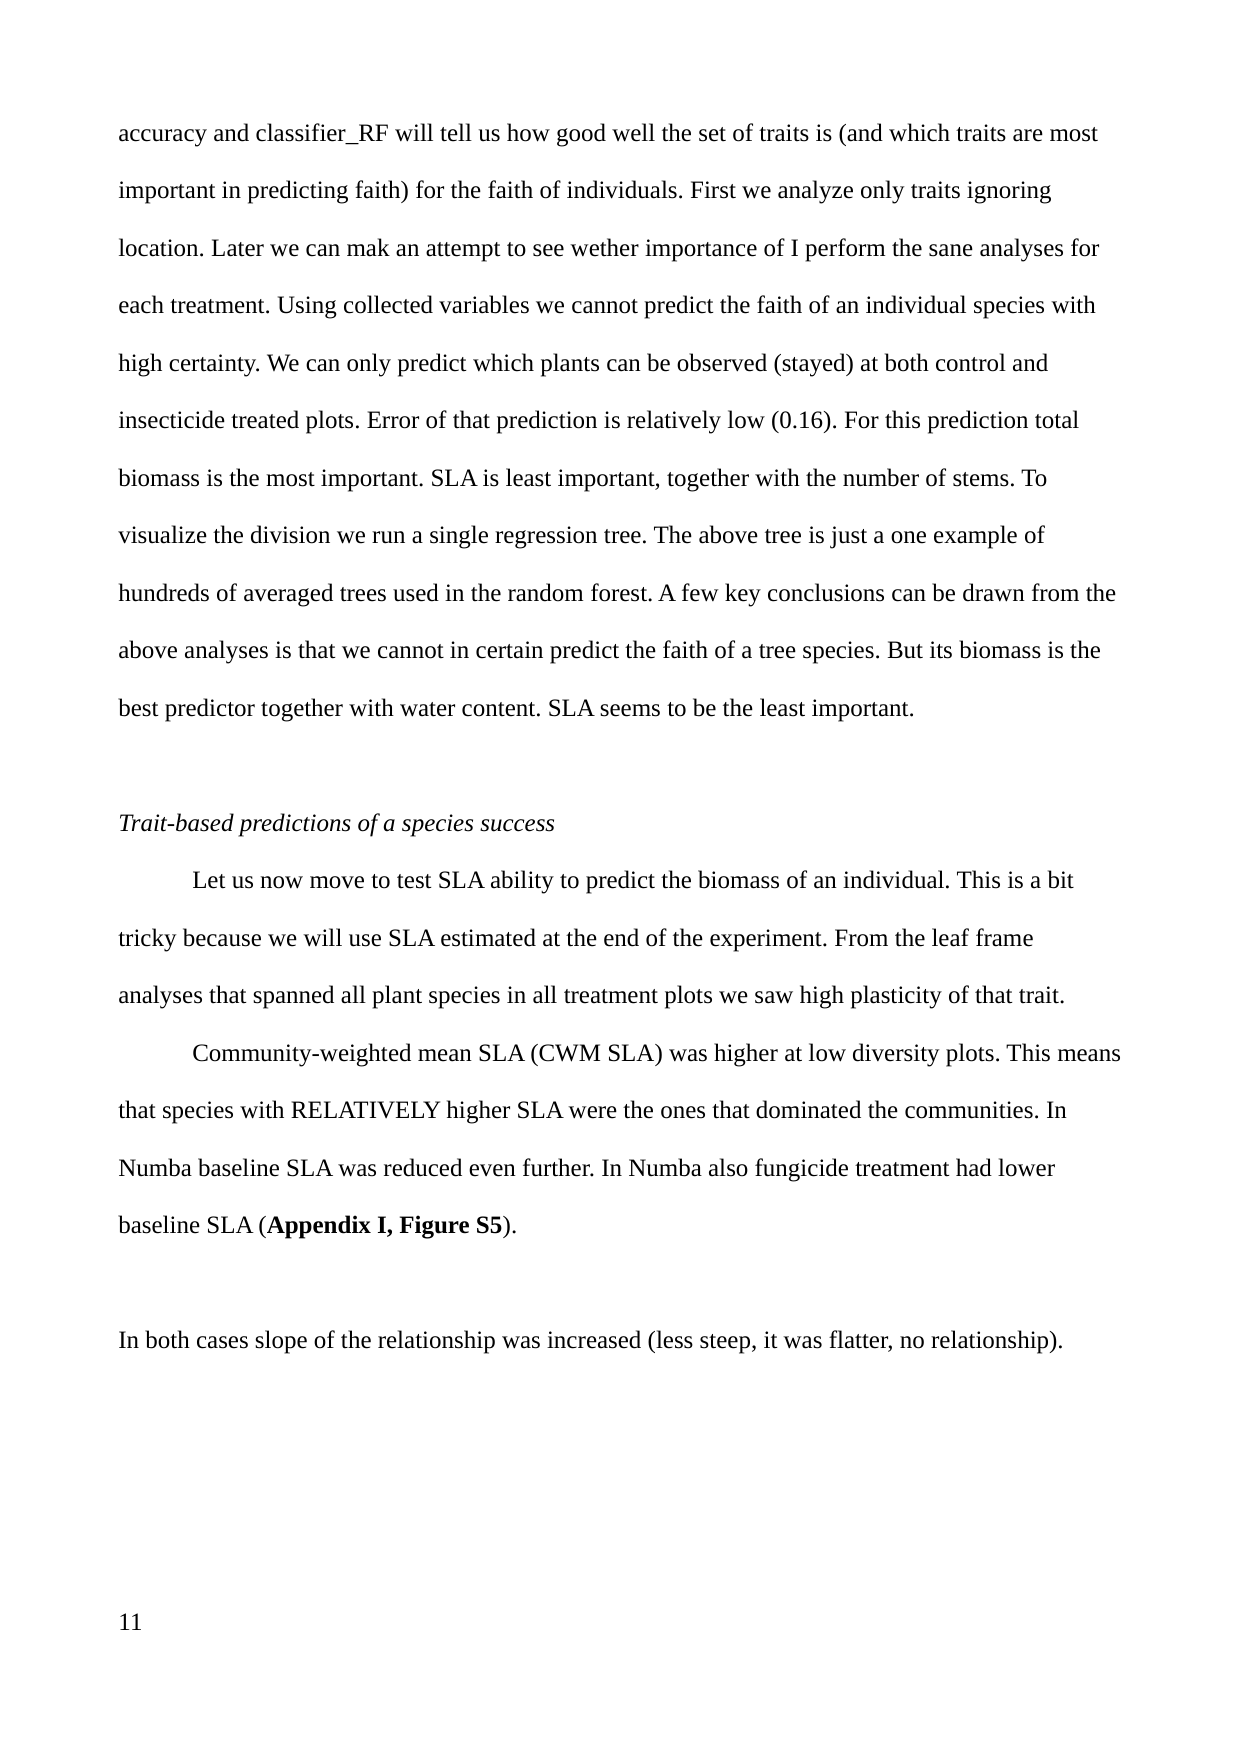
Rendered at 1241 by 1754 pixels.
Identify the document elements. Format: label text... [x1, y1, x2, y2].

text Let us now move to test SLA ability to predict the biomass of an individual. This is a bit tricky because we will use SLA estimated at the end of the experiment. From the leaf frame analyses that spanned all plant species in all treatment plots we saw high plasticity of that trait. [118, 866, 1122, 1009]
text Trait-based predictions of a species success [118, 808, 1122, 837]
text accuracy and classifier_RF will tell us how good well the set of traits is (and which traits are most important in predicting faith) for the faith of individuals. First we analyze only traits ignoring location. Later we can mak an attempt to see wether importance of I perform the sane analyses for each treatment. Using collected variables we cannot predict the faith of an individual species with high certainty. We can only predict which plants can be observed (stayed) at both control and insecticide treated plots. Error of that prediction is relatively low (0.16). For this prediction total biomass is the most important. SLA is least important, together with the number of stems. To visualize the division we run a single regression tree. The above tree is just a one example of hundreds of averaged trees used in the random forest. A few key conclusions can be drawn from the above analyses is that we cannot in certain predict the faith of a tree species. But its biomass is the best predictor together with water content. SLA seems to be the least important. [118, 118, 1122, 722]
text Community-weighted mean SLA (CWM SLA) was higher at low diversity plots. This means that species with RELATIVELY higher SLA were the ones that dominated the communities. In Numba baseline SLA was reduced even further. In Numba also fungicide treatment had lower baseline SLA (Appendix I, Figure S5). In both cases slope of the relationship was increased (less steep, it was flatter, no relationship). [118, 1038, 1122, 1354]
